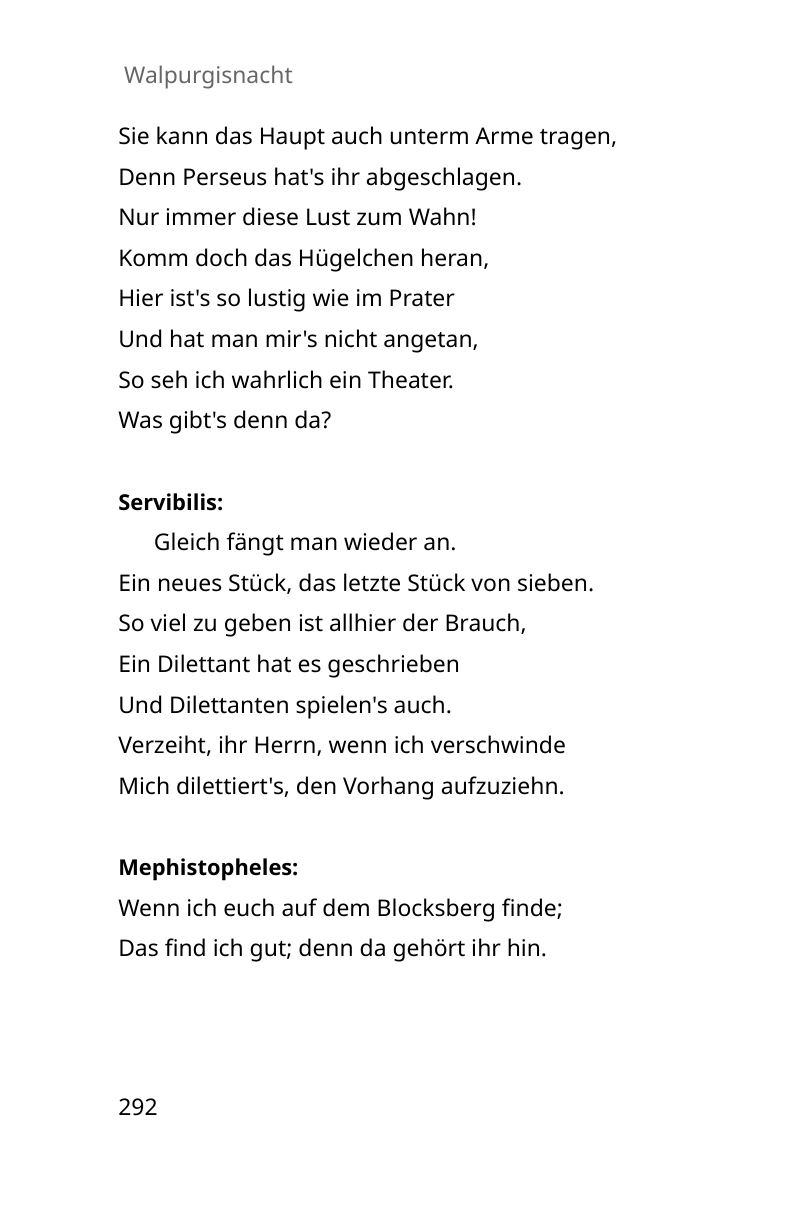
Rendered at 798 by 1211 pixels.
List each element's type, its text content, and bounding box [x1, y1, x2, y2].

text Sie kann das Haupt auch unterm Arme tragen, Denn Perseus hat's ihr abgeschlagen. Nur immer diese Lust zum Wahn! Komm doch das Hügelchen heran, Hier ist's so lustig wie im Prater Und hat man mir's nicht angetan, So seh ich wahrlich ein Theater. Was gibt's denn da? [118, 120, 679, 435]
text Servibilis: Gleich fängt man wieder an. Ein neues Stück, das letzte Stück von sieben. So viel zu geben ist allhier der Brauch, Ein Dilettant hat es geschrieben Und Dilettanten spielen's auch. Verzeiht, ihr Herrn, wenn ich verschwinde Mich dilettiert's, den Vorhang aufzuziehn. [118, 462, 679, 801]
text Mephistopheles: Wenn ich euch auf dem Blocksberg finde; Das find ich gut; denn da gehört ihr hin. [118, 828, 679, 963]
